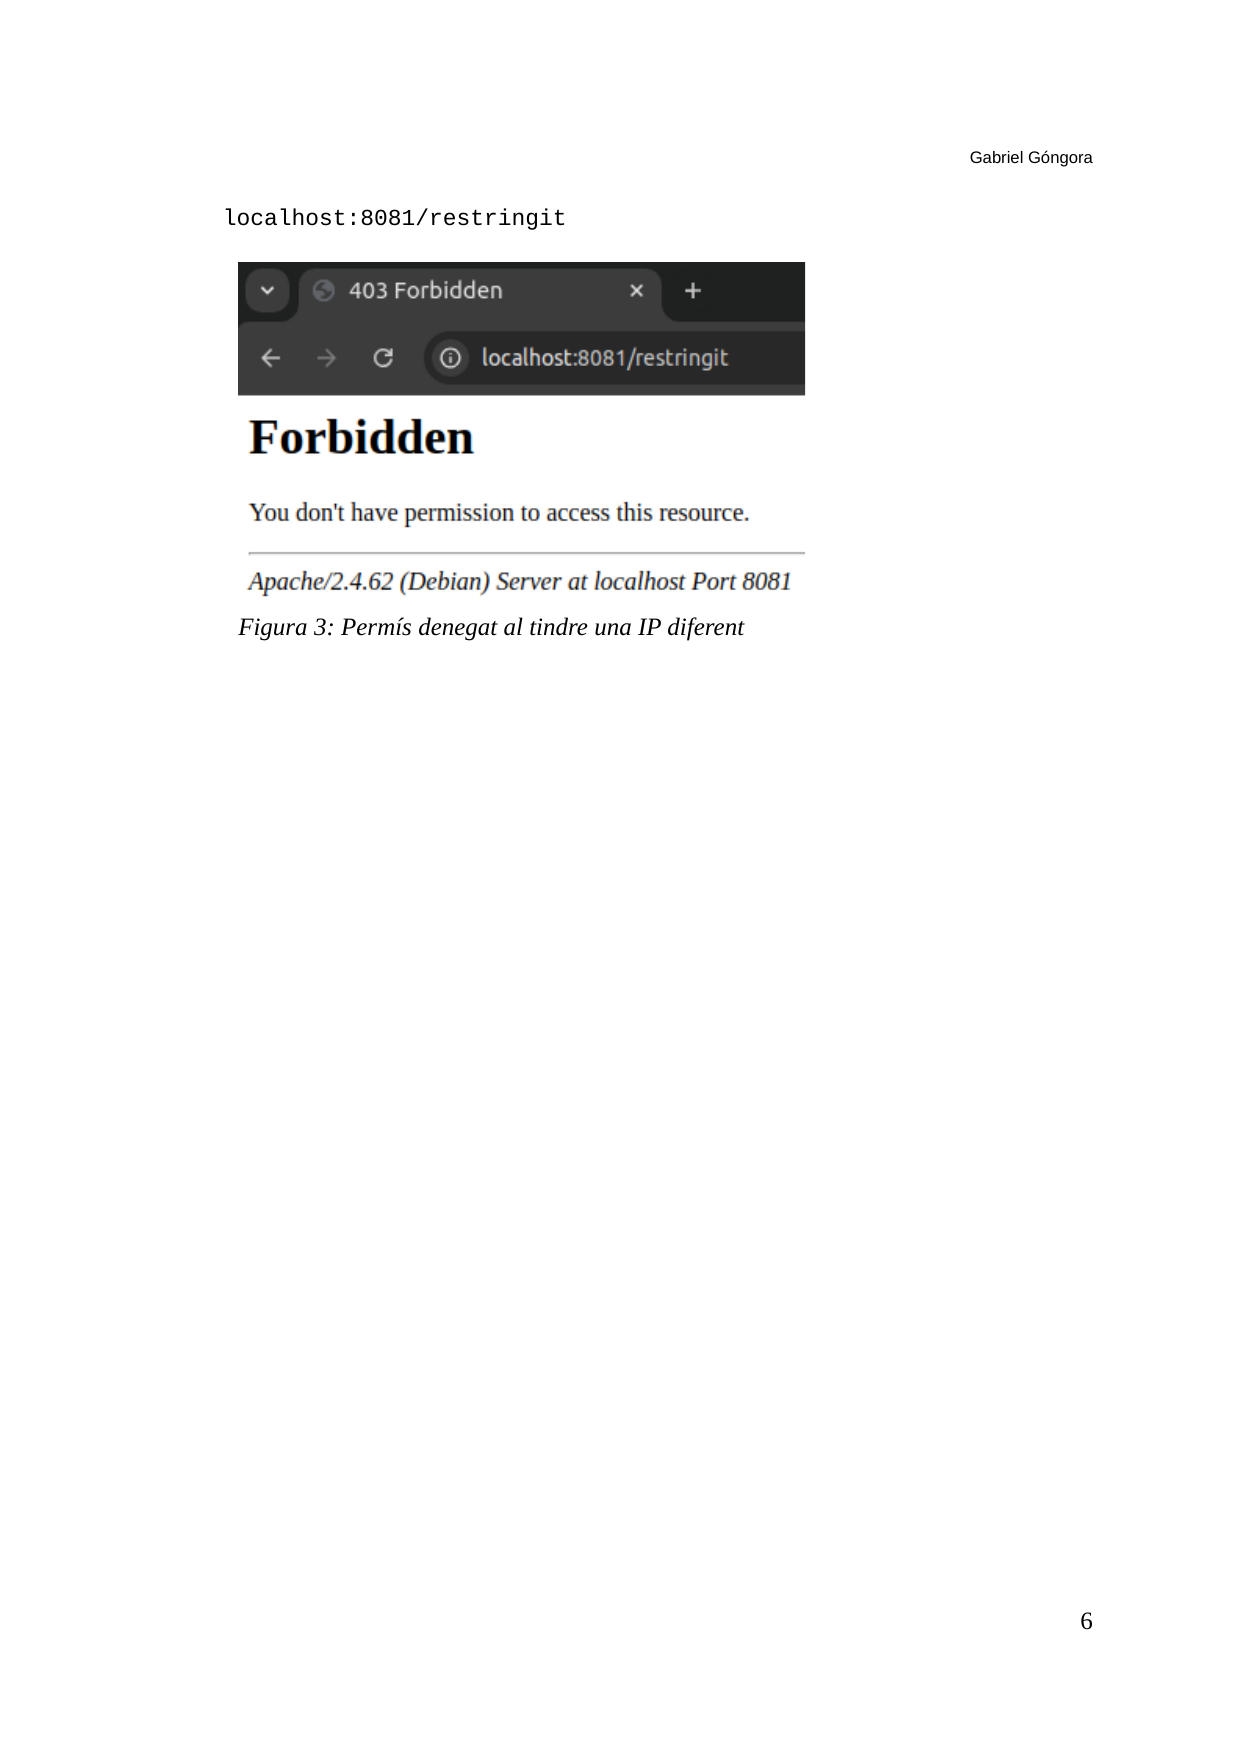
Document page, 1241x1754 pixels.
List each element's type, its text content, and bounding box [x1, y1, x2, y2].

list localhost:8081/restringit [185, 207, 1093, 232]
picture [238, 262, 806, 612]
list Figura 3: Permís denegat al tindre una IP diferent [238, 612, 805, 641]
list [238, 249, 805, 262]
